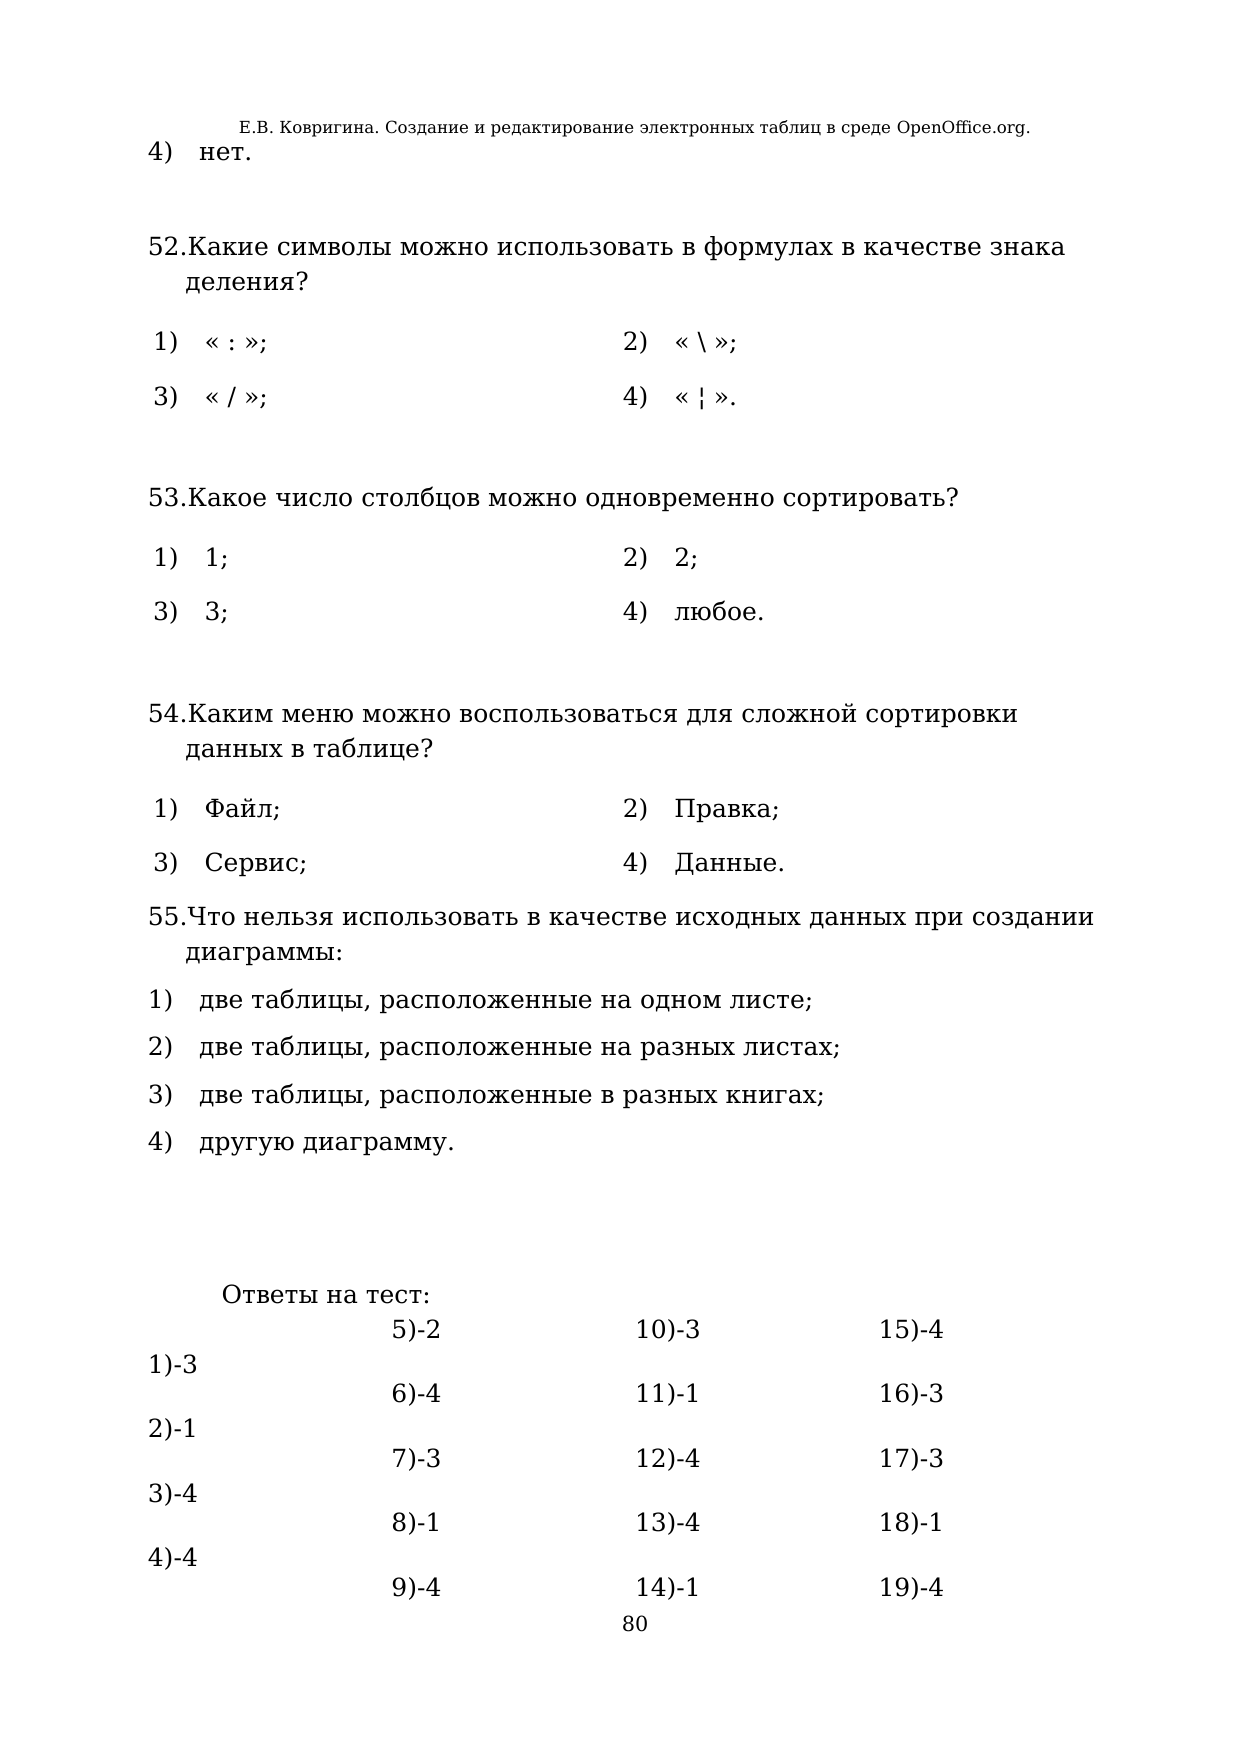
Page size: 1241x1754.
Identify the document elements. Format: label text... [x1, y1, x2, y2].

text 16)-3 [878, 1379, 1122, 1409]
text 12)-4 [635, 1444, 878, 1473]
text 8)-1 [391, 1508, 635, 1538]
list Какое число столбцов можно одновременно сортировать? [148, 483, 1122, 512]
table_header Правка; [634, 782, 1128, 836]
text 17)-3 [878, 1444, 1122, 1473]
text 7)-3 [391, 1444, 635, 1473]
list нет. [148, 137, 1122, 167]
text 1)-3 [148, 1350, 391, 1379]
list две таблицы, расположенные в разных книгах; [148, 1080, 1122, 1109]
list две таблицы, расположенные на одном листе; [148, 985, 1122, 1014]
text 6)-4 [391, 1379, 635, 1409]
text 18)-1 [878, 1508, 1122, 1538]
list другую диаграмму. [148, 1127, 1122, 1157]
text 13)-4 [635, 1508, 878, 1538]
text 10)-3 [635, 1315, 878, 1344]
text 11)-1 [635, 1379, 878, 1409]
text 3)-4 [148, 1479, 391, 1508]
table_cell « / »; [142, 369, 635, 423]
text Ответы на тест: [148, 1280, 1122, 1309]
table_cell 3; [142, 585, 632, 639]
list Какие символы можно использовать в формулах в качестве знака деления? [148, 232, 1122, 297]
table_cell любое. [632, 585, 1128, 639]
table_header « \ »; [635, 315, 1128, 369]
text 14)-1 [635, 1573, 878, 1602]
table_cell « ¦ ». [635, 369, 1128, 423]
text 2)-1 [148, 1414, 391, 1444]
text 5)-2 [391, 1315, 635, 1344]
list две таблицы, расположенные на разных листах; [148, 1032, 1122, 1062]
text 4)-4 [148, 1543, 391, 1573]
list Каким меню можно воспользоваться для сложной сортировки данных в таблице? [148, 699, 1122, 763]
table_header 1; [142, 531, 632, 585]
text 19)-4 [878, 1573, 1122, 1602]
table_header Файл; [142, 782, 634, 836]
table_header « : »; [142, 315, 635, 369]
table_header 2; [632, 531, 1128, 585]
table_cell Сервис; [142, 836, 634, 890]
table_cell Данные. [634, 836, 1128, 890]
list Что нельзя использовать в качестве исходных данных при создании диаграммы: [148, 902, 1122, 967]
text 9)-4 [391, 1573, 635, 1602]
text 15)-4 [878, 1315, 1122, 1344]
